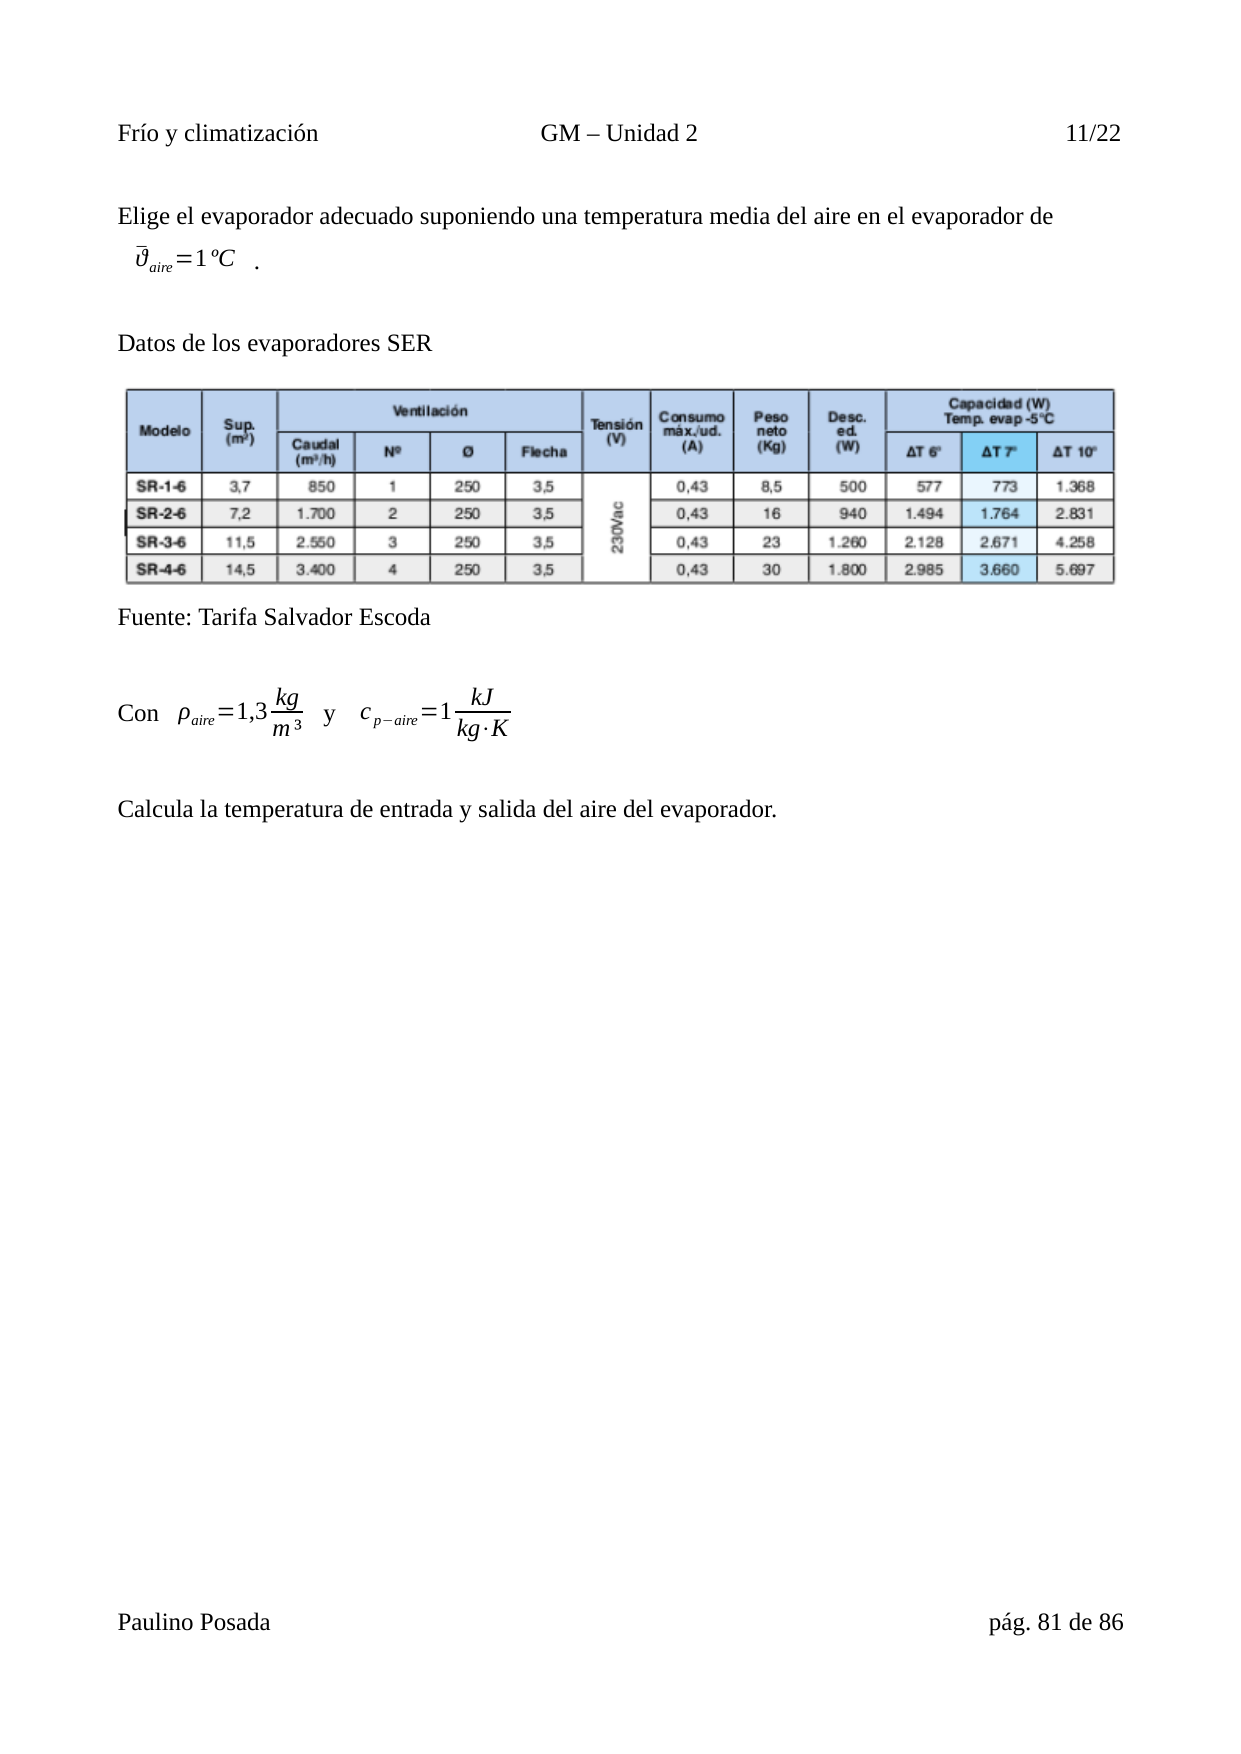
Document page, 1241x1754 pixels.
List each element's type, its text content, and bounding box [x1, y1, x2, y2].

picture [120, 383, 1121, 588]
text Calcula la temperatura de entrada y salida del aire del evaporador. [117, 794, 1123, 823]
text Elige el evaporador adecuado suponiendo una temperatura media del aire en el evaporador de . [117, 201, 1123, 276]
text Datos de los evaporadores SER [117, 328, 1123, 356]
text Cony [117, 683, 1123, 742]
text Fuente: Tarifa Salvador Escoda [117, 588, 1123, 631]
